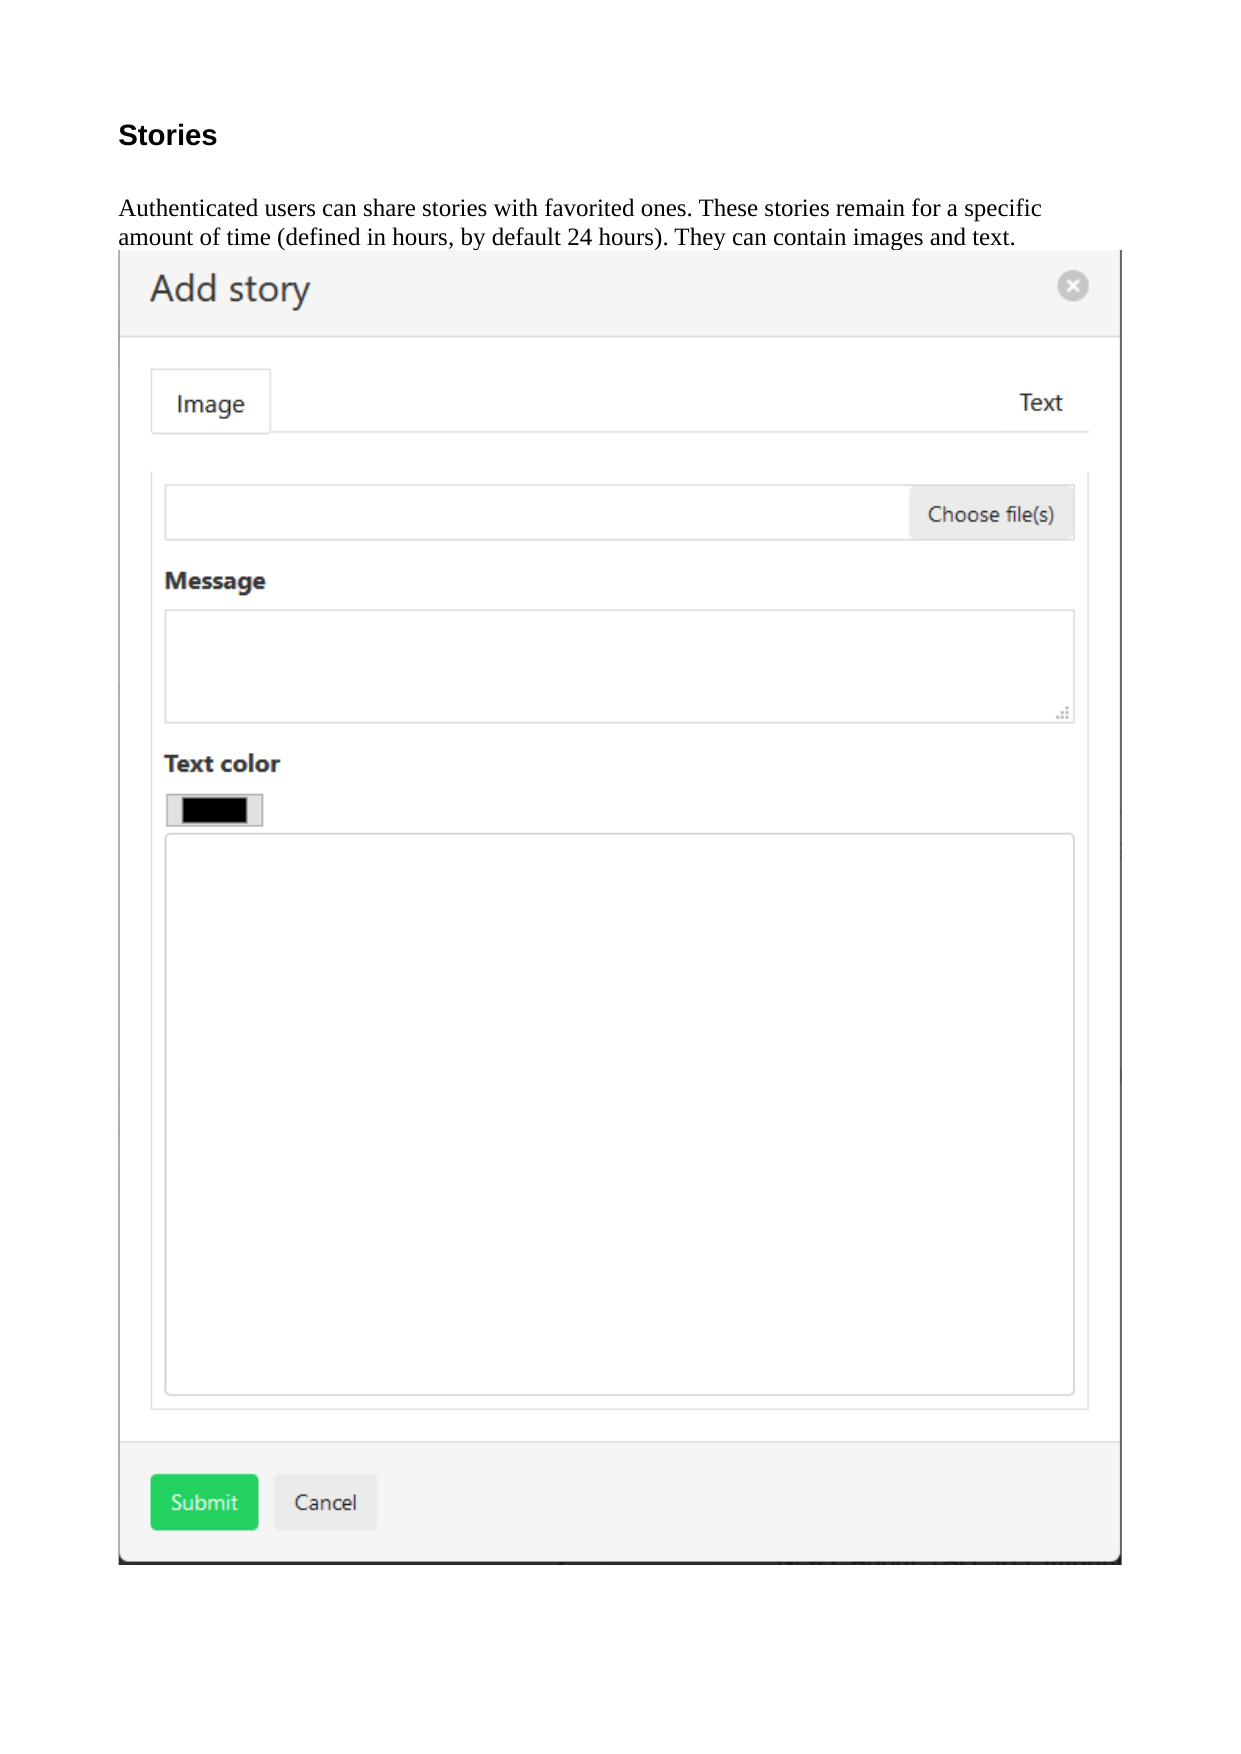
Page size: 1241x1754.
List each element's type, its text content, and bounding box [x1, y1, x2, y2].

picture [118, 250, 1122, 1565]
text Authenticated users can share stories with favorited ones. These stories remain for a specific amount of time (defined in hours, by default 24 hours). They can contain images and text. [118, 193, 1122, 250]
subtitle Stories [118, 118, 1122, 152]
